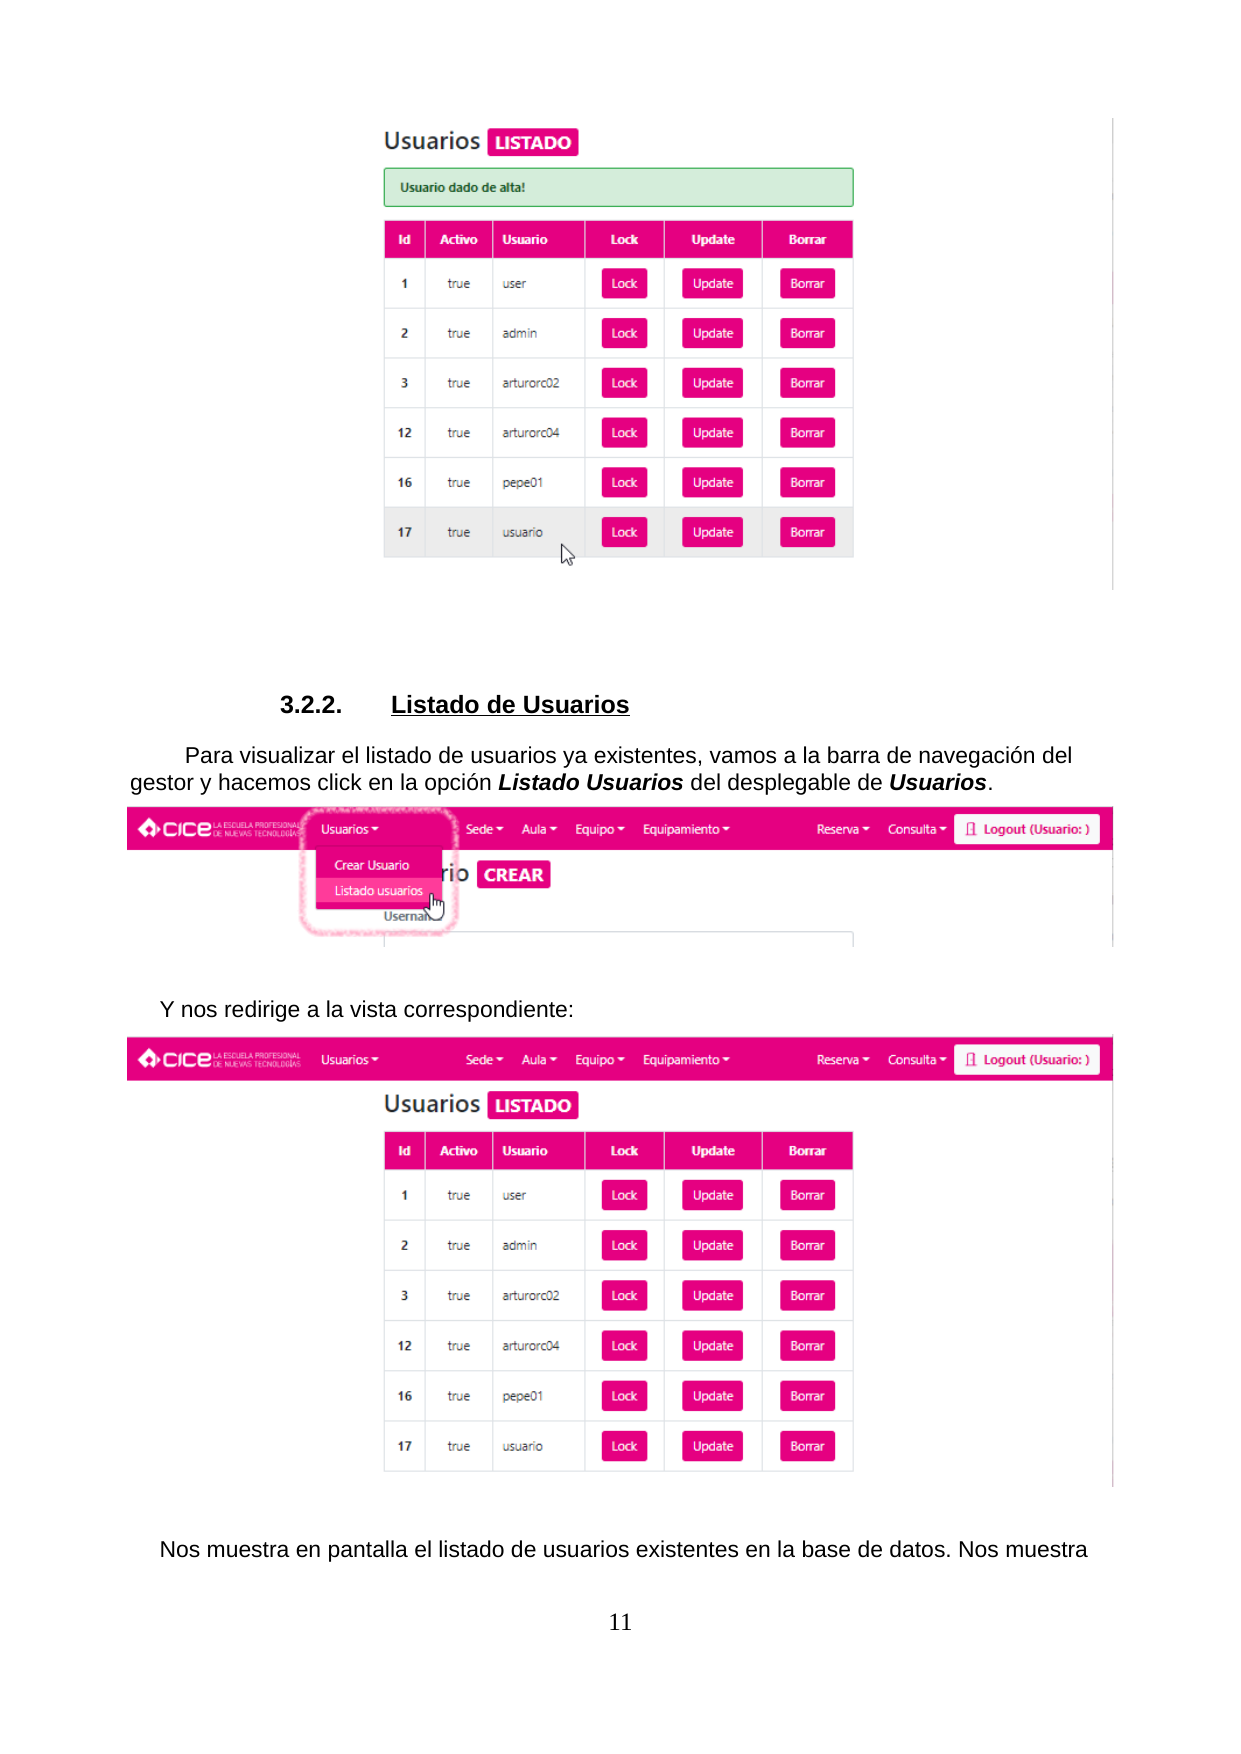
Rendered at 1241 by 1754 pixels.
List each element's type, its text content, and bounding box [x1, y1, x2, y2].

text Nos muestra en pantalla el listado de usuarios existentes en la base de datos. Nos muestra [130, 1536, 1116, 1562]
text Para visualizar el listado de usuarios ya existentes, vamos a la barra de navegación del gestor y hacemos click en la opción Listado Usuarios del desplegable de Usuarios. [130, 742, 1116, 795]
list Listado de Usuarios [280, 690, 1122, 718]
text Y nos redirige a la vista correspondiente: [130, 996, 1116, 1023]
picture [127, 118, 1114, 590]
picture [127, 806, 1114, 947]
picture [127, 1034, 1114, 1487]
